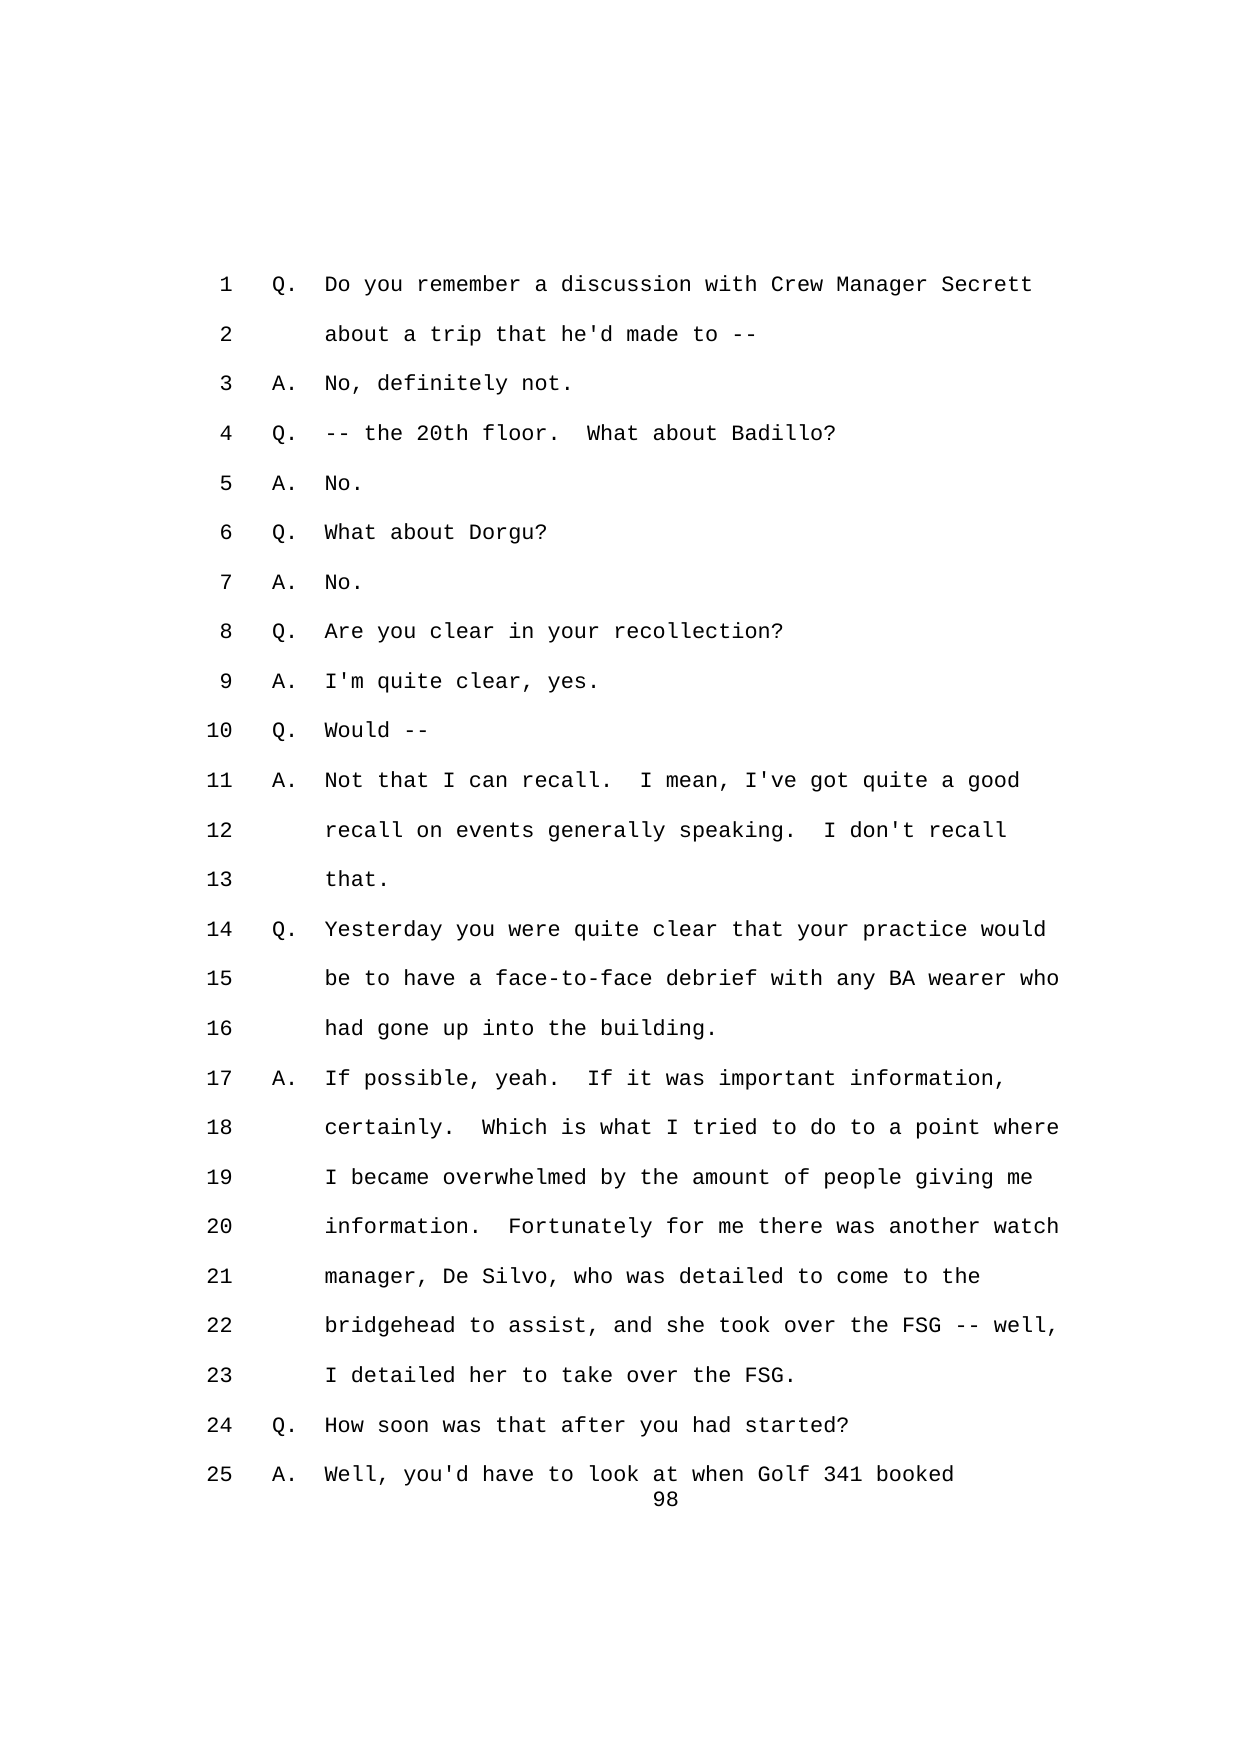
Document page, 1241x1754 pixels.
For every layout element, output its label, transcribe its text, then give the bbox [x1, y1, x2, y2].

text 23 I detailed her to take over the FSG. [75, 1364, 1165, 1389]
text 14 Q. Yesterday you were quite clear that your practice would [75, 918, 1165, 943]
text 10 Q. Would -- [75, 719, 1165, 744]
text 22 bridgehead to assist, and she took over the FSG -- well, [75, 1314, 1165, 1339]
text 15 be to have a face-to-face debrief with any BA wearer who [75, 967, 1165, 992]
text 18 certainly. Which is what I tried to do to a point where [75, 1116, 1165, 1141]
text 7 A. No. [75, 571, 1165, 596]
text 4 Q. -- the 20th floor. What about Badillo? [75, 422, 1165, 447]
text 98 [75, 1488, 1165, 1513]
text 11 A. Not that I can recall. I mean, I've got quite a good [75, 769, 1165, 794]
text 16 had gone up into the building. [75, 1017, 1165, 1042]
text 8 Q. Are you clear in your recollection? [75, 620, 1165, 645]
text 12 recall on events generally speaking. I don't recall [75, 819, 1165, 843]
text 21 manager, De Silvo, who was detailed to come to the [75, 1265, 1165, 1290]
text 25 A. Well, you'd have to look at when Golf 341 booked [75, 1463, 1165, 1488]
text 2 about a trip that he'd made to -- [75, 323, 1165, 348]
text 6 Q. What about Dorgu? [75, 521, 1165, 546]
text 9 A. I'm quite clear, yes. [75, 670, 1165, 695]
text 3 A. No, definitely not. [75, 372, 1165, 397]
text 19 I became overwhelmed by the amount of people giving me [75, 1166, 1165, 1191]
text 24 Q. How soon was that after you had started? [75, 1414, 1165, 1438]
text 20 information. Fortunately for me there was another watch [75, 1215, 1165, 1240]
text 1 Q. Do you remember a discussion with Crew Manager Secrett [75, 273, 1165, 298]
text 17 A. If possible, yeah. If it was important information, [75, 1067, 1165, 1091]
text 13 that. [75, 868, 1165, 893]
text 5 A. No. [75, 472, 1165, 496]
